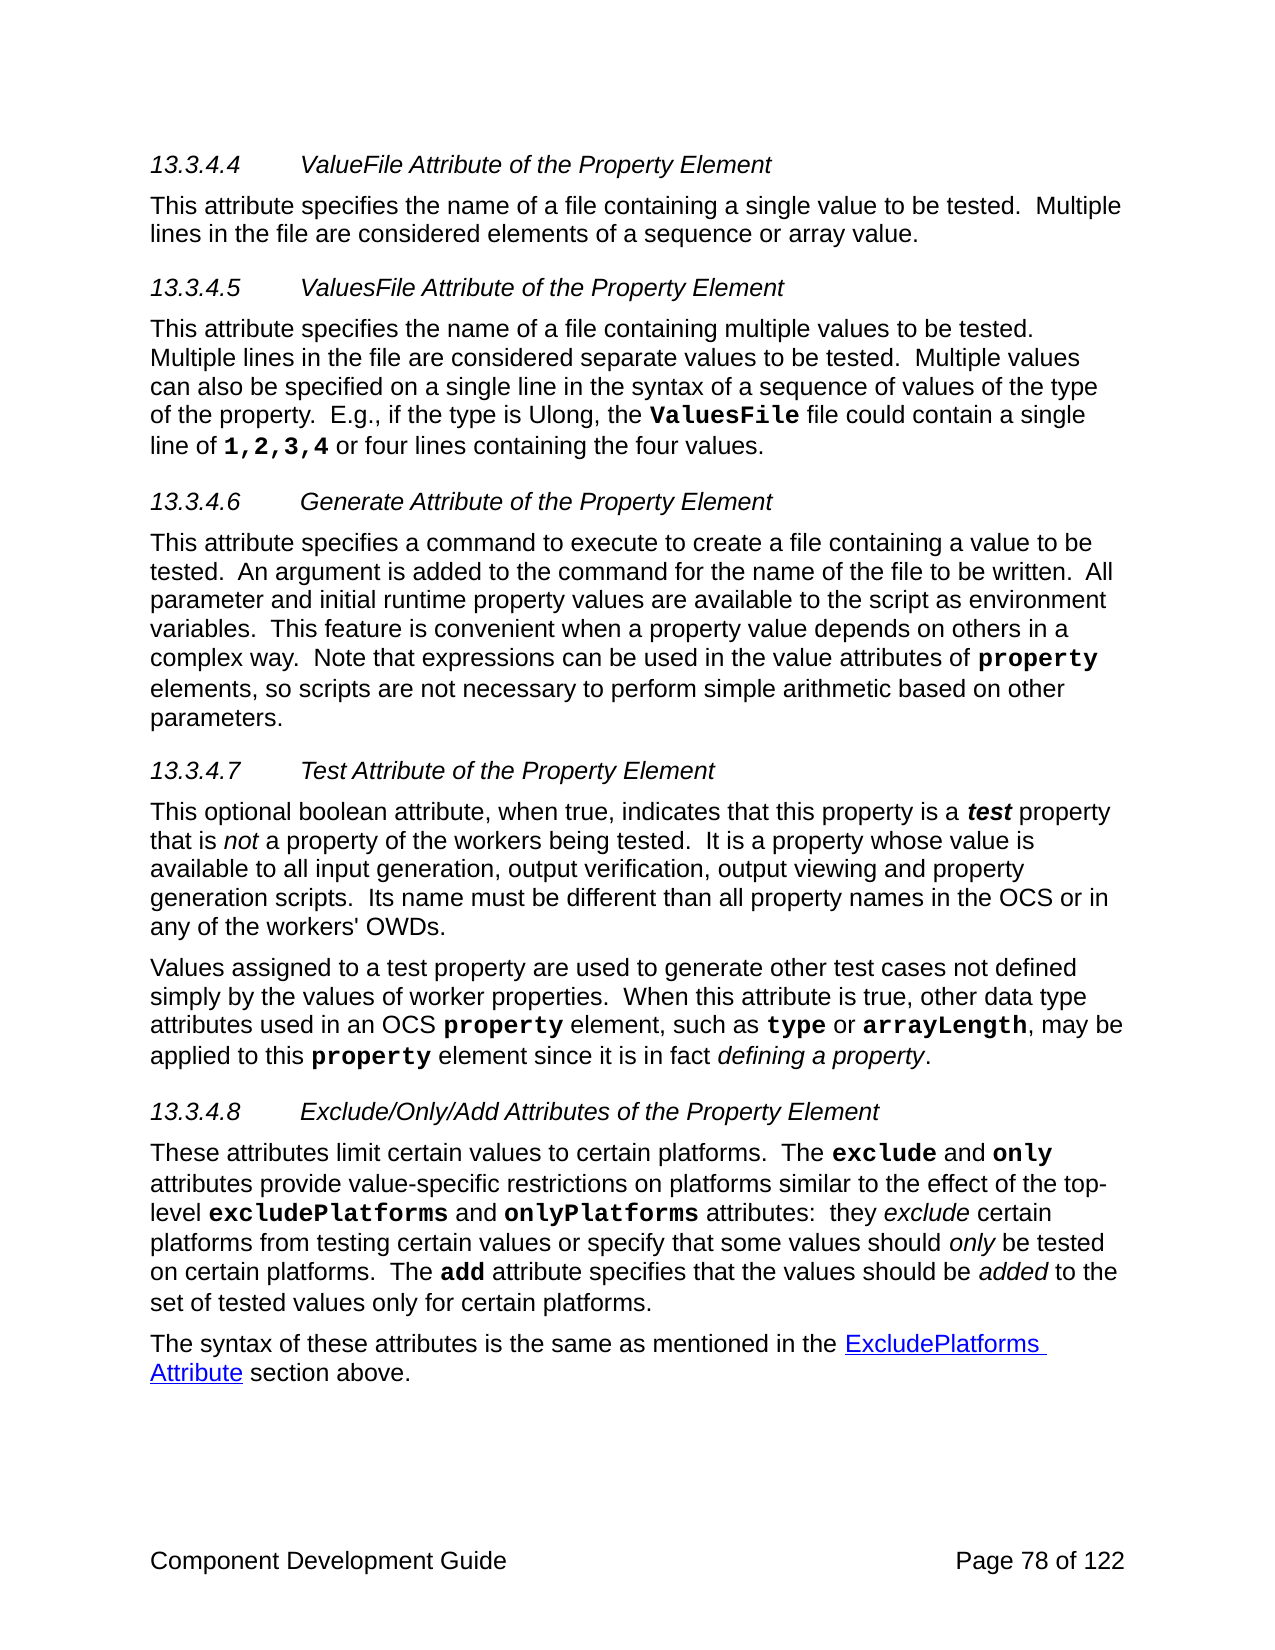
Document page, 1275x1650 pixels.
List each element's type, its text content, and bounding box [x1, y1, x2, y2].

text This optional boolean attribute, when true, indicates that this property is a test property that is not a property of the workers being tested. It is a property whose value is available to all input generation, output verification, output viewing and property generation scripts. Its name must be different than all property names in the OCS or in any of the workers' OWDs. [150, 797, 1125, 941]
text This attribute specifies the name of a file containing multiple values to be tested. Multiple lines in the file are considered separate values to be tested. Multiple values can also be specified on a single line in the syntax of a sequence of values of the type of the property. E.g., if the type is Ulong, the ValuesFile file could contain a single line of 1,2,3,4 or four lines containing the four values. [150, 314, 1125, 462]
subtitle Generate Attribute of the Property Element [150, 487, 1125, 516]
subtitle ValueFile Attribute of the Property Element [150, 150, 1125, 179]
text Values assigned to a test property are used to generate other test cases not defined simply by the values of worker properties. When this attribute is true, other data type attributes used in an OCS property element, such as type or arrayLength, may be applied to this property element since it is in fact defining a property. [150, 953, 1125, 1072]
text The syntax of these attributes is the same as mentioned in the ExcludePlatforms Attribute section above. [150, 1329, 1125, 1386]
subtitle ValuesFile Attribute of the Property Element [150, 273, 1125, 302]
text This attribute specifies a command to execute to create a file containing a value to be tested. An argument is added to the command for the name of the file to be written. All parameter and initial runtime property values are available to the script as environment variables. This feature is convenient when a property value depends on others in a complex way. Note that expressions can be used in the value attributes of property elements, so scripts are not necessary to perform simple arithmetic based on other parameters. [150, 528, 1125, 731]
text This attribute specifies the name of a file containing a single value to be tested. Multiple lines in the file are considered elements of a sequence or array value. [150, 191, 1125, 248]
subtitle Exclude/Only/Add Attributes of the Property Element [150, 1097, 1125, 1126]
text These attributes limit certain values to certain platforms. The exclude and only attributes provide value-specific restrictions on platforms similar to the effect of the top-level excludePlatforms and onlyPlatforms attributes: they exclude certain platforms from testing certain values or specify that some values should only be tested on certain platforms. The add attribute specifies that the values should be added to the set of tested values only for certain platforms. [150, 1138, 1125, 1317]
subtitle Test Attribute of the Property Element [150, 756, 1125, 785]
